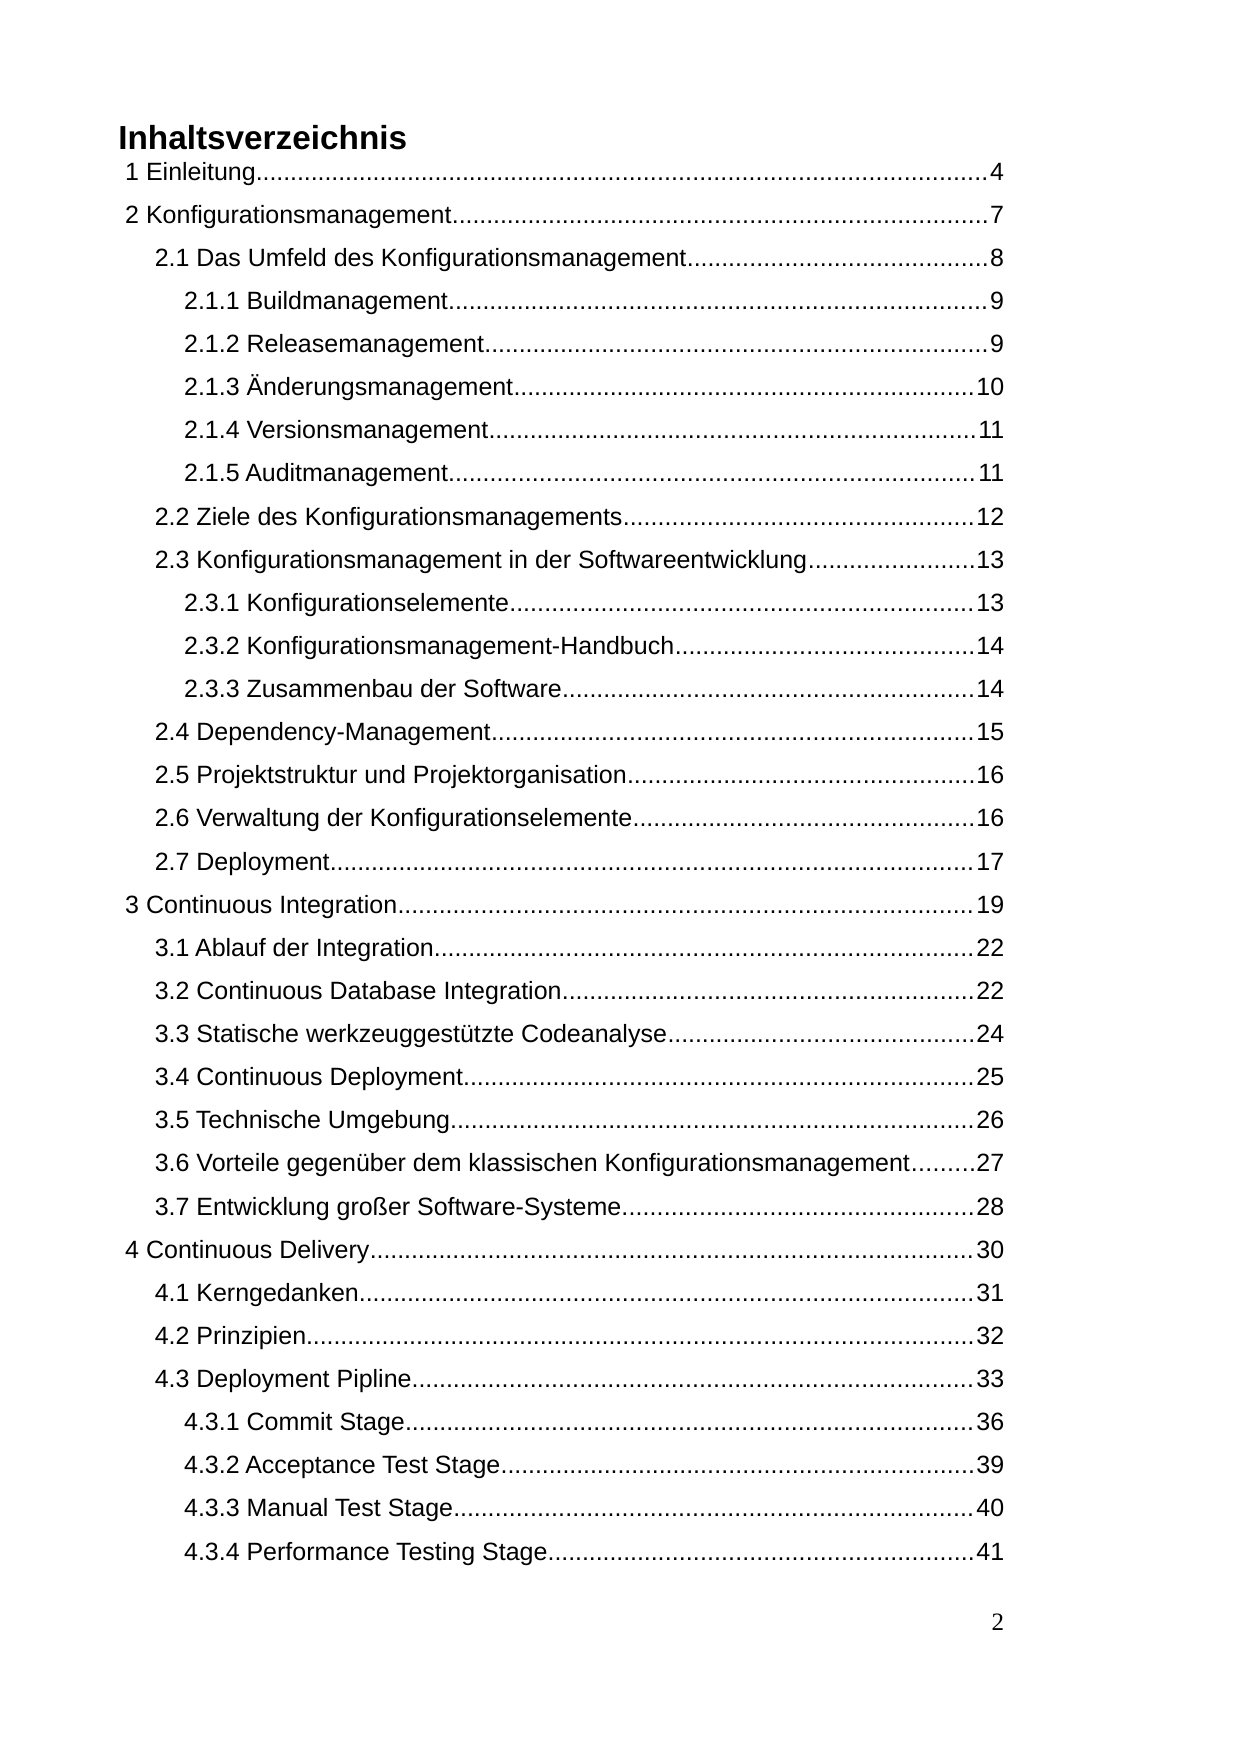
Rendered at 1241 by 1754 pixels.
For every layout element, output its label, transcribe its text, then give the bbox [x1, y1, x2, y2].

text 3.6 Vorteile gegenüber dem klassischen Konfigurationsmanagement 27 [148, 1148, 1004, 1177]
text 2.1.4 Versionsmanagement 11 [177, 415, 1004, 444]
text 4.1 Kerngedanken 31 [148, 1278, 1004, 1307]
text 4.2 Prinzipien 32 [148, 1321, 1004, 1350]
text 2.4 Dependency-Management 15 [148, 717, 1004, 746]
text 2.1.5 Auditmanagement 11 [177, 458, 1004, 487]
text 2.6 Verwaltung der Konfigurationselemente 16 [148, 803, 1004, 832]
text 1 Einleitung 4 [118, 157, 1004, 185]
text 2 Konfigurationsmanagement 7 [118, 200, 1004, 228]
text 2.2 Ziele des Konfigurationsmanagements 12 [148, 502, 1004, 530]
text 4.3 Deployment Pipline 33 [148, 1364, 1004, 1393]
text 3.3 Statische werkzeuggestützte Codeanalyse 24 [148, 1019, 1004, 1048]
text 2.3.2 Konfigurationsmanagement-Handbuch 14 [177, 631, 1004, 660]
subtitle Inhaltsverzeichnis [118, 118, 1004, 157]
text 2.3.1 Konfigurationselemente 13 [177, 588, 1004, 617]
text 3.5 Technische Umgebung 26 [148, 1105, 1004, 1134]
text 4.3.3 Manual Test Stage 40 [177, 1493, 1004, 1522]
text 3.7 Entwicklung großer Software-Systeme 28 [148, 1192, 1004, 1220]
text 3 Continuous Integration 19 [118, 890, 1004, 918]
text 2.5 Projektstruktur und Projektorganisation 16 [148, 760, 1004, 789]
text 3.1 Ablauf der Integration 22 [148, 933, 1004, 962]
text 4.3.1 Commit Stage 36 [177, 1407, 1004, 1436]
text 2.3 Konfigurationsmanagement in der Softwareentwicklung 13 [148, 545, 1004, 573]
text 2.1.1 Buildmanagement 9 [177, 286, 1004, 315]
text 4.3.2 Acceptance Test Stage 39 [177, 1450, 1004, 1479]
text 2.1.3 Änderungsmanagement 10 [177, 372, 1004, 401]
text 2.7 Deployment 17 [148, 847, 1004, 875]
text 4.3.4 Performance Testing Stage 41 [177, 1537, 1004, 1565]
text 2.3.3 Zusammenbau der Software 14 [177, 674, 1004, 703]
text 4 Continuous Delivery 30 [118, 1235, 1004, 1263]
text 3.2 Continuous Database Integration 22 [148, 976, 1004, 1005]
text 2.1 Das Umfeld des Konfigurationsmanagement 8 [148, 243, 1004, 272]
text 3.4 Continuous Deployment 25 [148, 1062, 1004, 1091]
text 2.1.2 Releasemanagement 9 [177, 329, 1004, 358]
